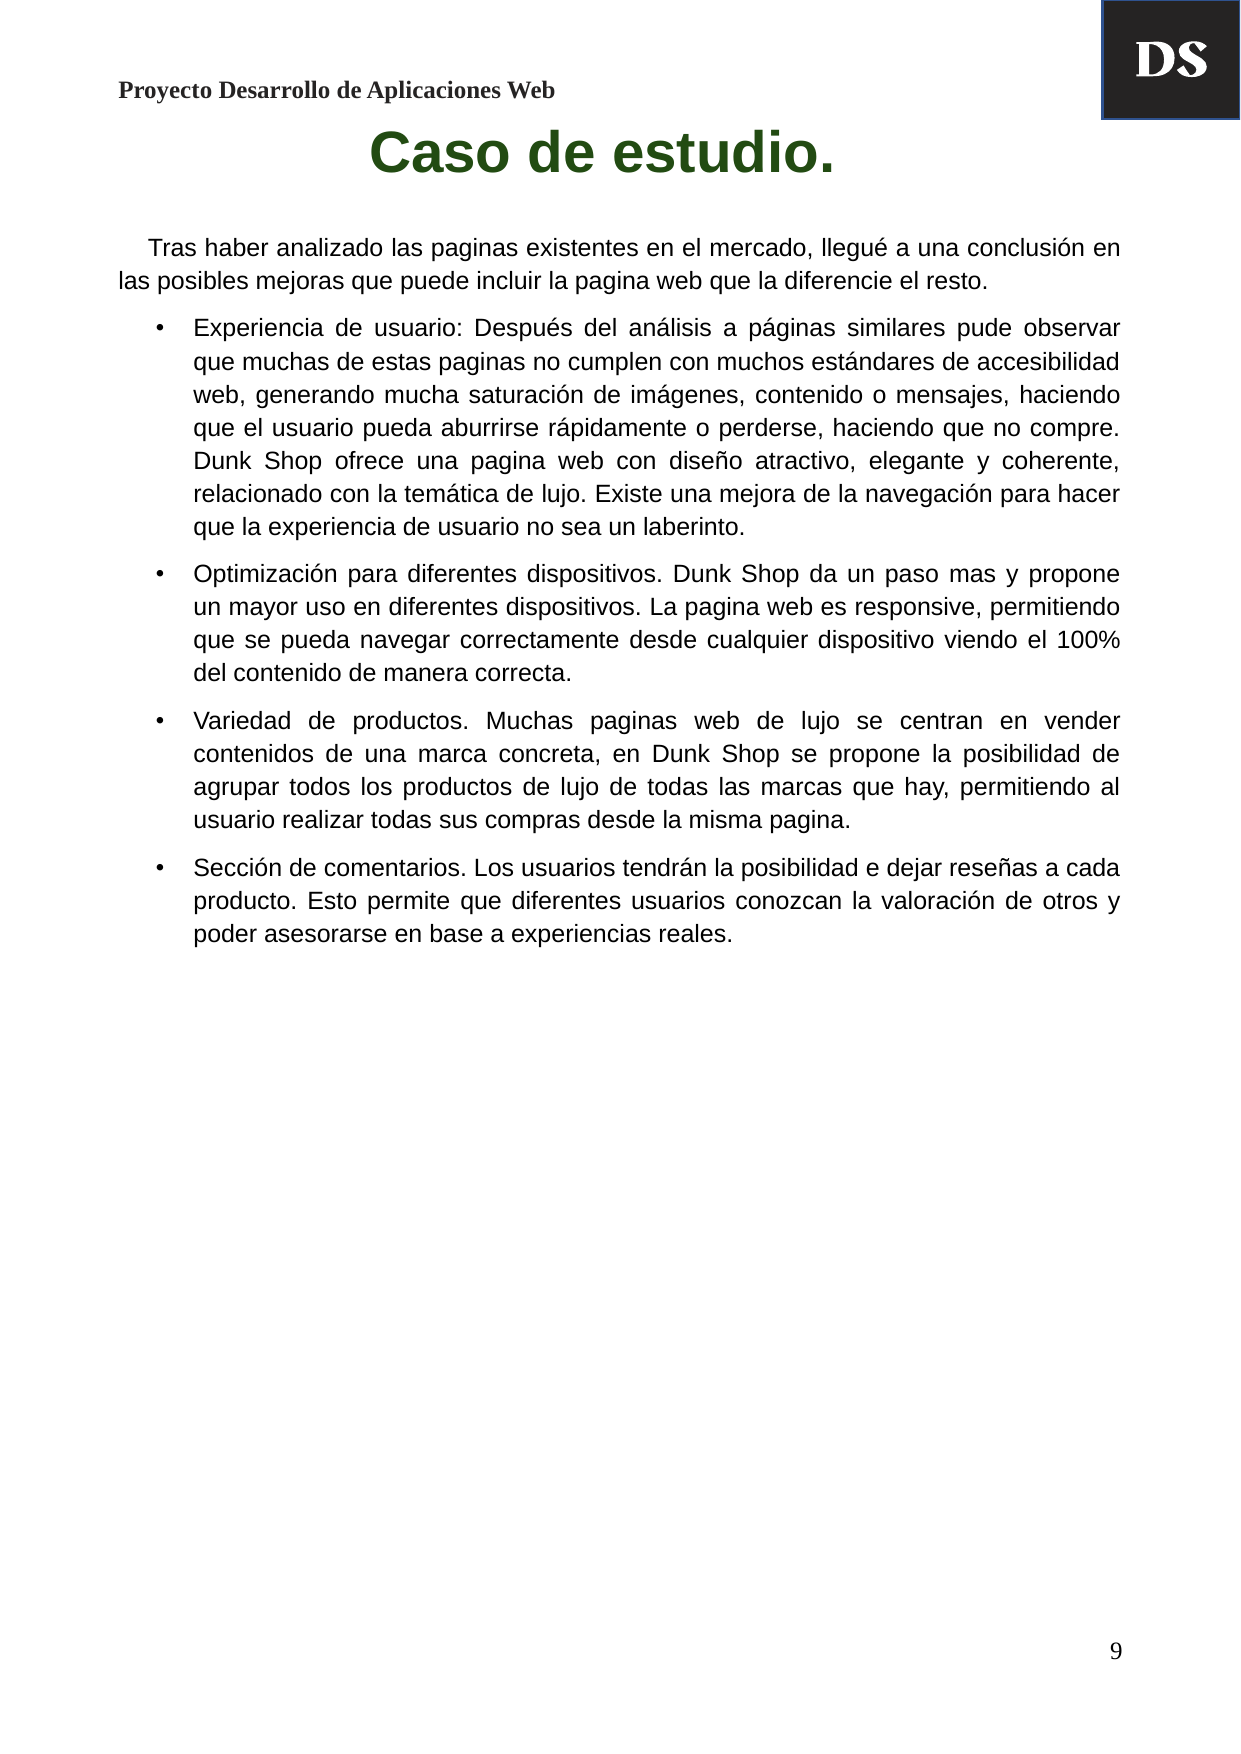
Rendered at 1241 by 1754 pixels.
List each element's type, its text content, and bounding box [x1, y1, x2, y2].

text Tras haber analizado las paginas existentes en el mercado, llegué a una conclusión en las posibles mejoras que puede incluir la pagina web que la diferencie el resto. [118, 233, 1122, 294]
list Optimización para diferentes dispositivos. Dunk Shop da un paso mas y propone un mayor uso en diferentes dispositivos. La pagina web es responsive, permitiendo que se pueda navegar correctamente desde cualquier dispositivo viendo el 100% del contenido de manera correcta. [156, 559, 1122, 687]
list Experiencia de usuario: Después del análisis a páginas similares pude observar que muchas de estas paginas no cumplen con muchos estándares de accesibilidad web, generando mucha saturación de imágenes, contenido o mensajes, haciendo que el usuario pueda aburrirse rápidamente o perderse, haciendo que no compre. Dunk Shop ofrece una pagina web con diseño atractivo, elegante y coherente, relacionado con la temática de lujo. Existe una mejora de la navegación para hacer que la experiencia de usuario no sea un laberinto. [156, 313, 1122, 540]
list Variedad de productos. Muchas paginas web de lujo se centran en vender contenidos de una marca concreta, en Dunk Shop se propone la posibilidad de agrupar todos los productos de lujo de todas las marcas que hay, permitiendo al usuario realizar todas sus compras desde la misma pagina. [156, 706, 1122, 834]
subtitle Caso de estudio. [118, 118, 1122, 185]
list Sección de comentarios. Los usuarios tendrán la posibilidad e dejar reseñas a cada producto. Esto permite que diferentes usuarios conozcan la valoración de otros y poder asesorarse en base a experiencias reales. [156, 853, 1122, 948]
